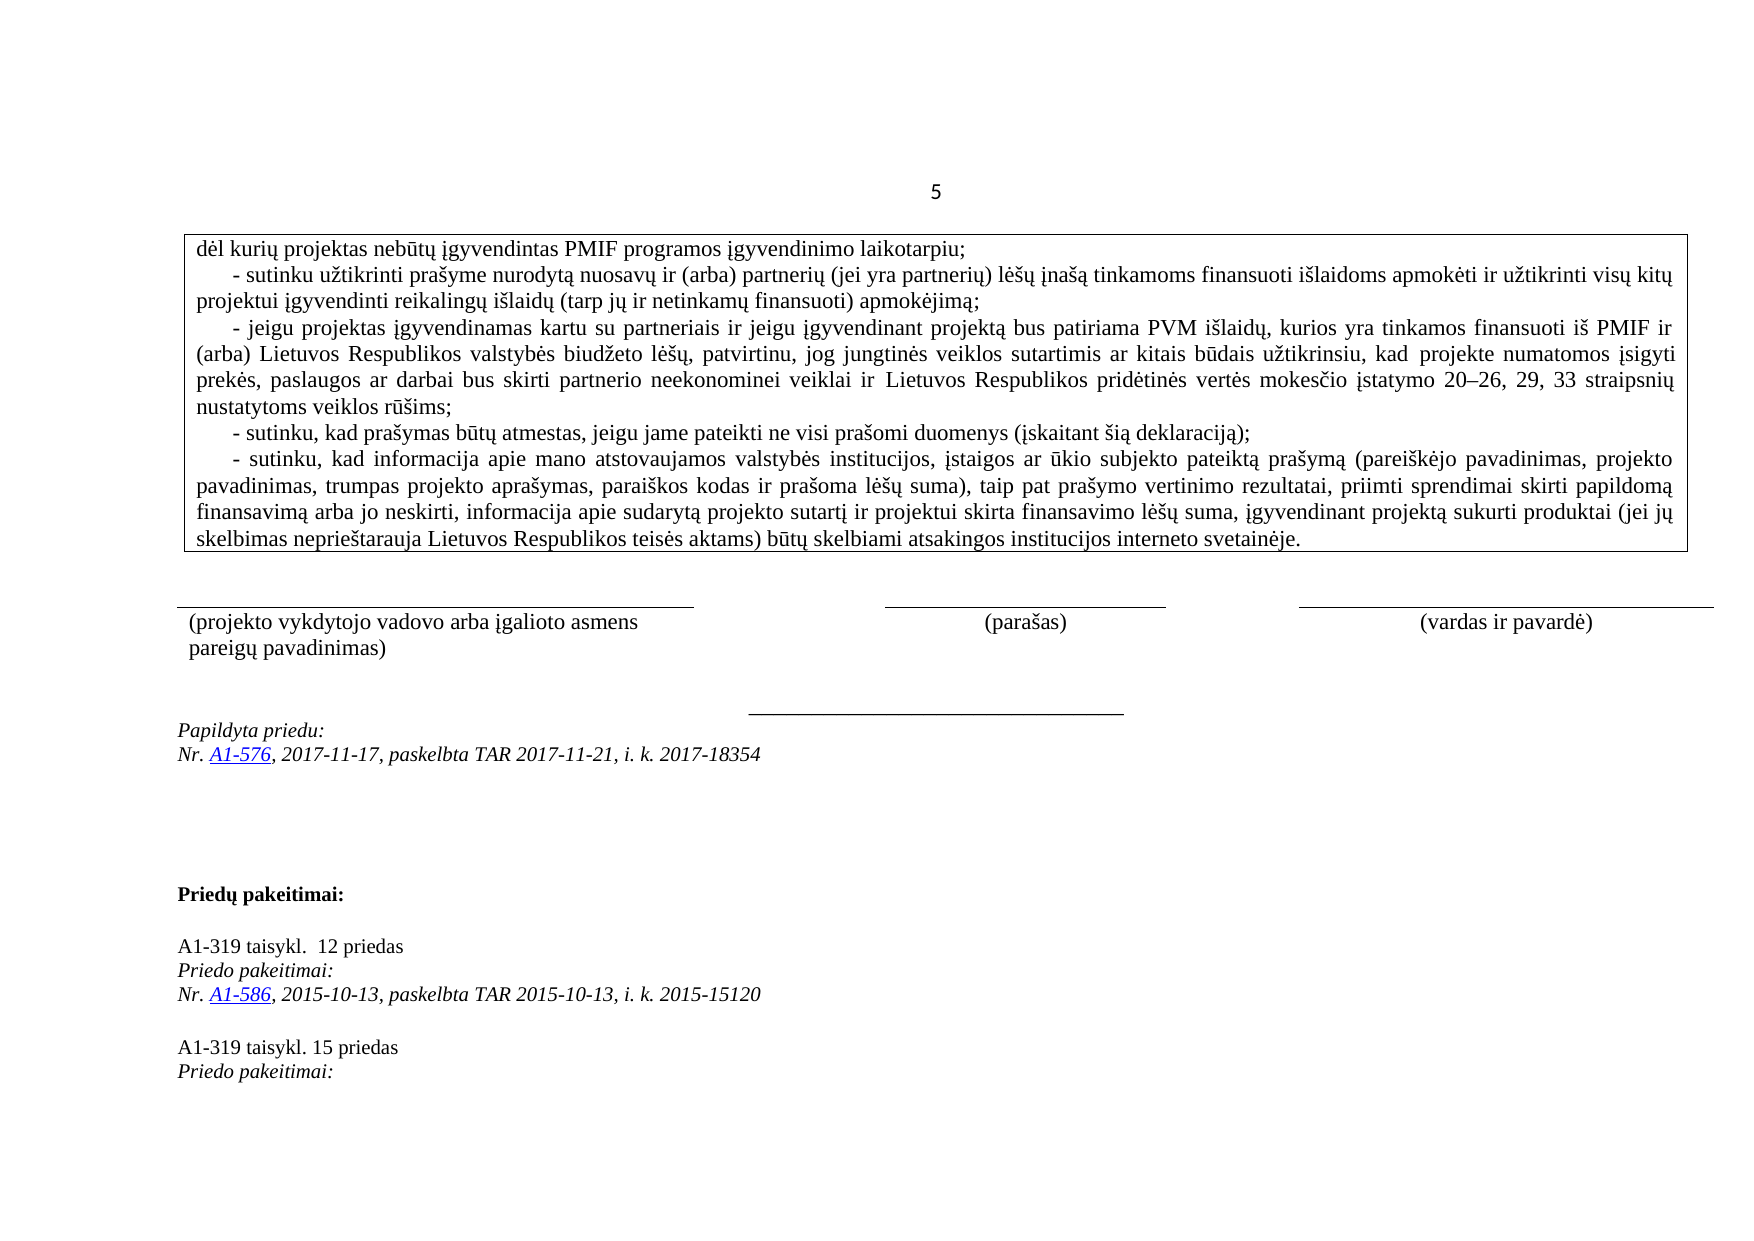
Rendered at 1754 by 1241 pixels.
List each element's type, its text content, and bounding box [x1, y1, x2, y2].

table_header [885, 581, 1166, 607]
text Priedų pakeitimai: [177, 881, 1695, 906]
table_header [1299, 581, 1714, 607]
table_cell (parašas) [885, 608, 1166, 661]
table_header [694, 581, 885, 607]
table_cell (projekto vykdytojo vadovo arba įgalioto asmens pareigų pavadinimas) [177, 608, 693, 661]
text A1-319 taisykl. 12 priedas [177, 934, 1695, 958]
table_header [1166, 581, 1299, 607]
text Nr. A1-576, 2017-11-17, paskelbta TAR 2017-11-21, i. k. 2017-18354 [177, 742, 1695, 766]
text Priedo pakeitimai: [177, 958, 1695, 982]
text A1-319 taisykl. 15 priedas [177, 1035, 1695, 1059]
table_cell (vardas ir pavardė) [1299, 608, 1714, 661]
table_header dėl kurių projektas nebūtų įgyvendintas PMIF programos įgyvendinimo laikotarpiu; - sutinku užtikrinti prašyme nurodytą nuosavų ir (arba) partnerių (jei yra partnerių) lėšų įnašą tinkamoms finansuoti išlaidoms apmokėti ir užtikrinti visų kitų projektui įgyvendinti reikalingų išlaidų (tarp jų ir netinkamų finansuoti) apmokėjimą; - jeigu projektas įgyvendinamas kartu su partneriais ir jeigu įgyvendinant projektą bus patiriama PVM išlaidų, kurios yra tinkamos finansuoti iš PMIF ir (arba) Lietuvos Respublikos valstybės biudžeto lėšų, patvirtinu, jog jungtinės veiklos sutartimis ar kitais būdais užtikrinsiu, kad projekte numatomos įsigyti prekės, paslaugos ar darbai bus skirti partnerio neekonominei veiklai ir Lietuvos Respublikos pridėtinės vertės mokesčio įstatymo 20–26, 29, 33 straipsnių nustatytoms veiklos rūšims; - sutinku, kad prašymas būtų atmestas, jeigu jame pateikti ne visi prašomi duomenys (įskaitant šią deklaraciją); - sutinku, kad informacija apie mano atstovaujamos valstybės institucijos, įstaigos ar ūkio subjekto pateiktą prašymą (pareiškėjo pavadinimas, projekto pavadinimas, trumpas projekto aprašymas, paraiškos kodas ir prašoma lėšų suma), taip pat prašymo vertinimo rezultatai, priimti sprendimai skirti papildomą finansavimą arba jo neskirti, informacija apie sudarytą projekto sutartį ir projektui skirta finansavimo lėšų suma, įgyvendinant projektą sukurti produktai (jei jų skelbimas neprieštarauja Lietuvos Respublikos teisės aktams) būtų skelbiami atsakingos institucijos interneto svetainėje. [185, 235, 1687, 551]
text Papildyta priedu: [177, 718, 1695, 742]
text ______________________________ [177, 689, 1695, 718]
table_cell [1166, 607, 1299, 661]
text Nr. A1-586, 2015-10-13, paskelbta TAR 2015-10-13, i. k. 2015-15120 [177, 982, 1695, 1006]
table_header [177, 581, 693, 607]
text Priedo pakeitimai: [177, 1059, 1695, 1083]
table_cell [694, 607, 885, 661]
